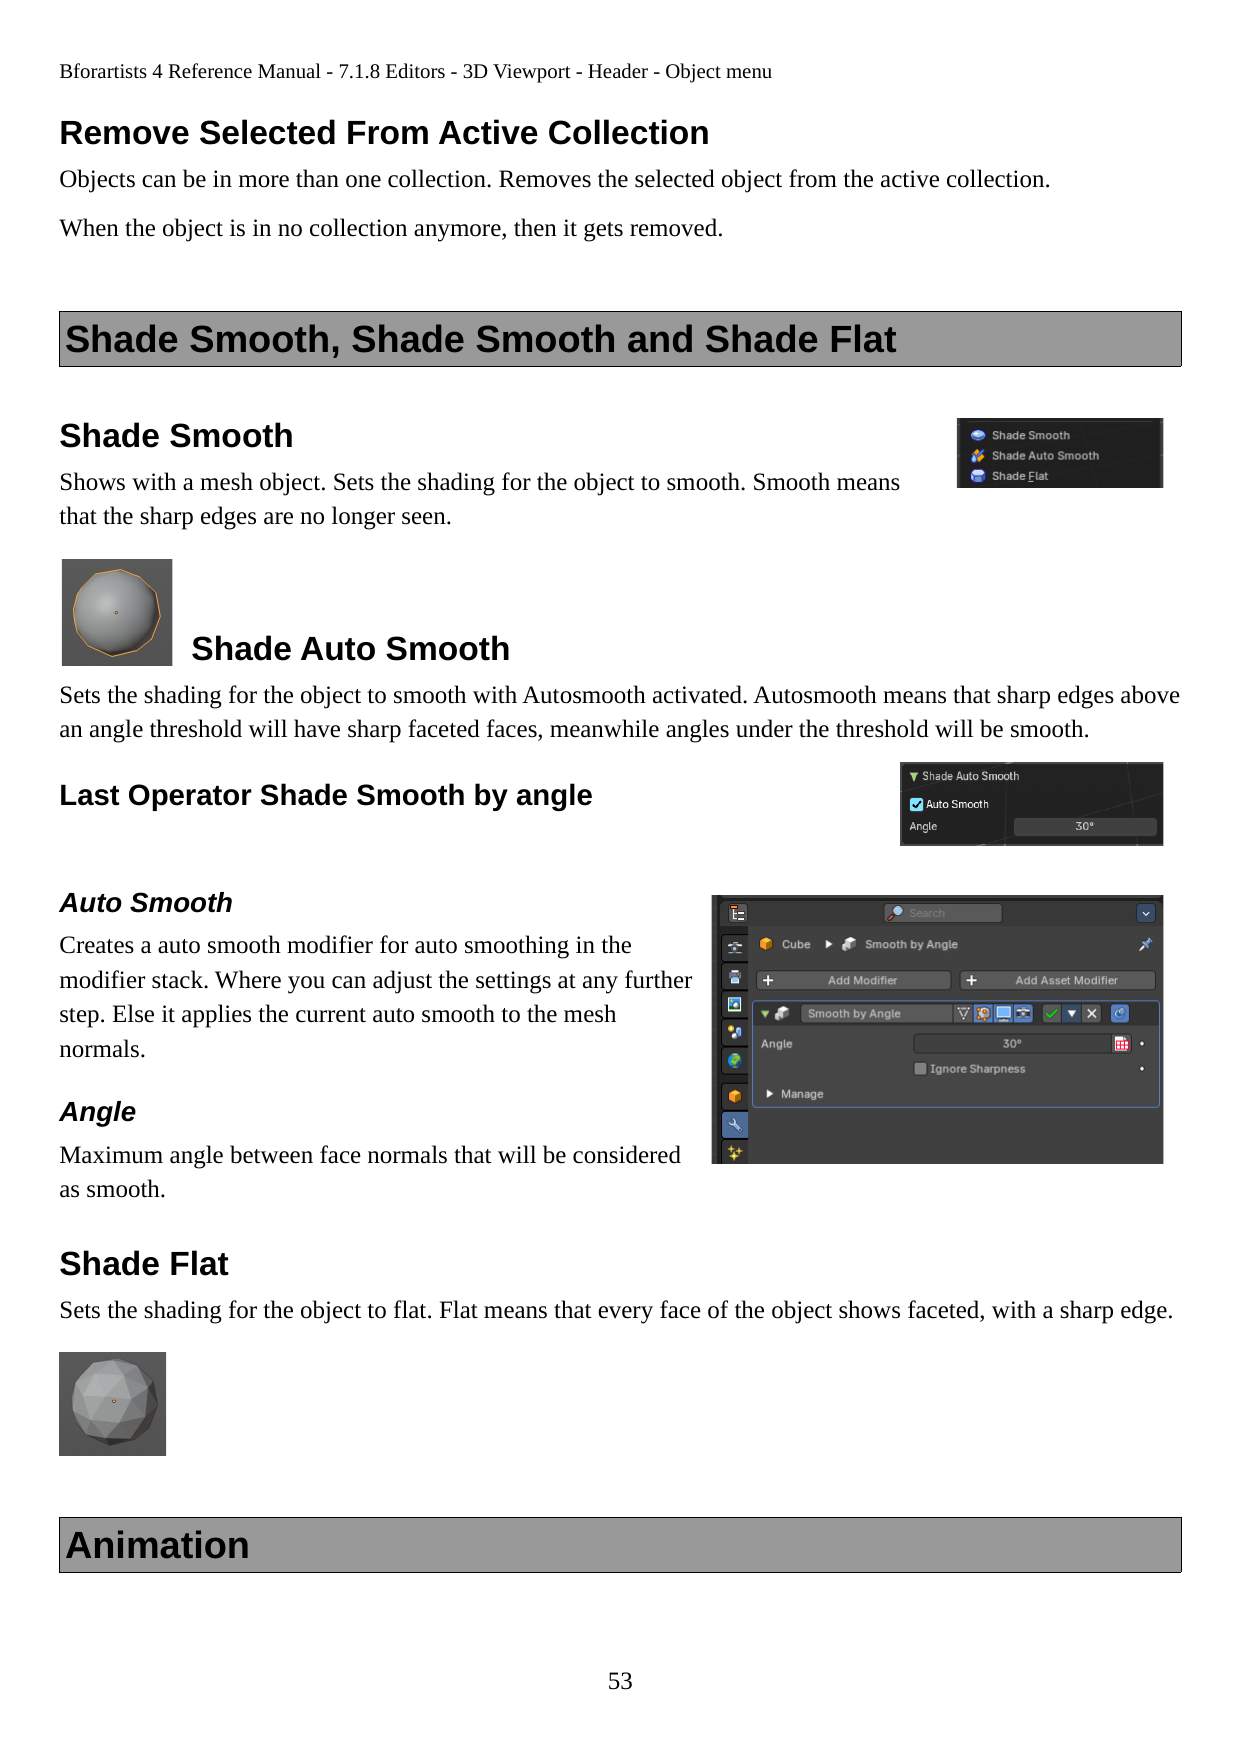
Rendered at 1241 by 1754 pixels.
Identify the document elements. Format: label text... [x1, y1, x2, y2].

table_header Shade Smooth, Shade Smooth and Shade Flat [60, 312, 1181, 366]
subtitle Remove Selected From Active Collection [59, 113, 1181, 151]
picture [956, 418, 1164, 488]
subtitle Shade Flat [59, 1244, 1181, 1283]
picture [900, 762, 1164, 846]
text Creates a auto smooth modifier for auto smoothing in the modifier stack. Where you can adjust the settings at any further step. Else it applies the current auto smooth to the mesh normals. [59, 930, 711, 1062]
subtitle Auto Smooth [59, 886, 1181, 918]
picture [59, 1352, 167, 1456]
text Sets the shading for the object to smooth with Autosmooth activated. Autosmooth means that sharp edges above an angle threshold will have sharp faceted faces, meanwhile angles under the threshold will be smooth. [59, 680, 1181, 743]
picture [711, 895, 1164, 1164]
text Sets the shading for the object to flat. Flat means that every face of the object shows faceted, with a sharp edge. [59, 1295, 1181, 1324]
text Shows with a mesh object. Sets the shading for the object to smooth. Smooth means that the sharp edges are no longer seen. [59, 467, 1181, 530]
text When the object is in no collection anymore, then it gets removed. [59, 213, 1181, 242]
subtitle Shade Auto Smooth [59, 629, 1181, 667]
subtitle [1164, 1095, 1181, 1127]
text Maximum angle between face normals that will be considered as smooth. [59, 1140, 1181, 1203]
picture [61, 559, 173, 666]
subtitle Last Operator Shade Smooth by angle [59, 778, 900, 812]
subtitle Angle [59, 1095, 711, 1127]
table_header Animation [60, 1518, 1181, 1572]
text Objects can be in more than one collection. Removes the selected object from the active collection. [59, 164, 1181, 192]
subtitle Shade Smooth [59, 416, 1181, 454]
